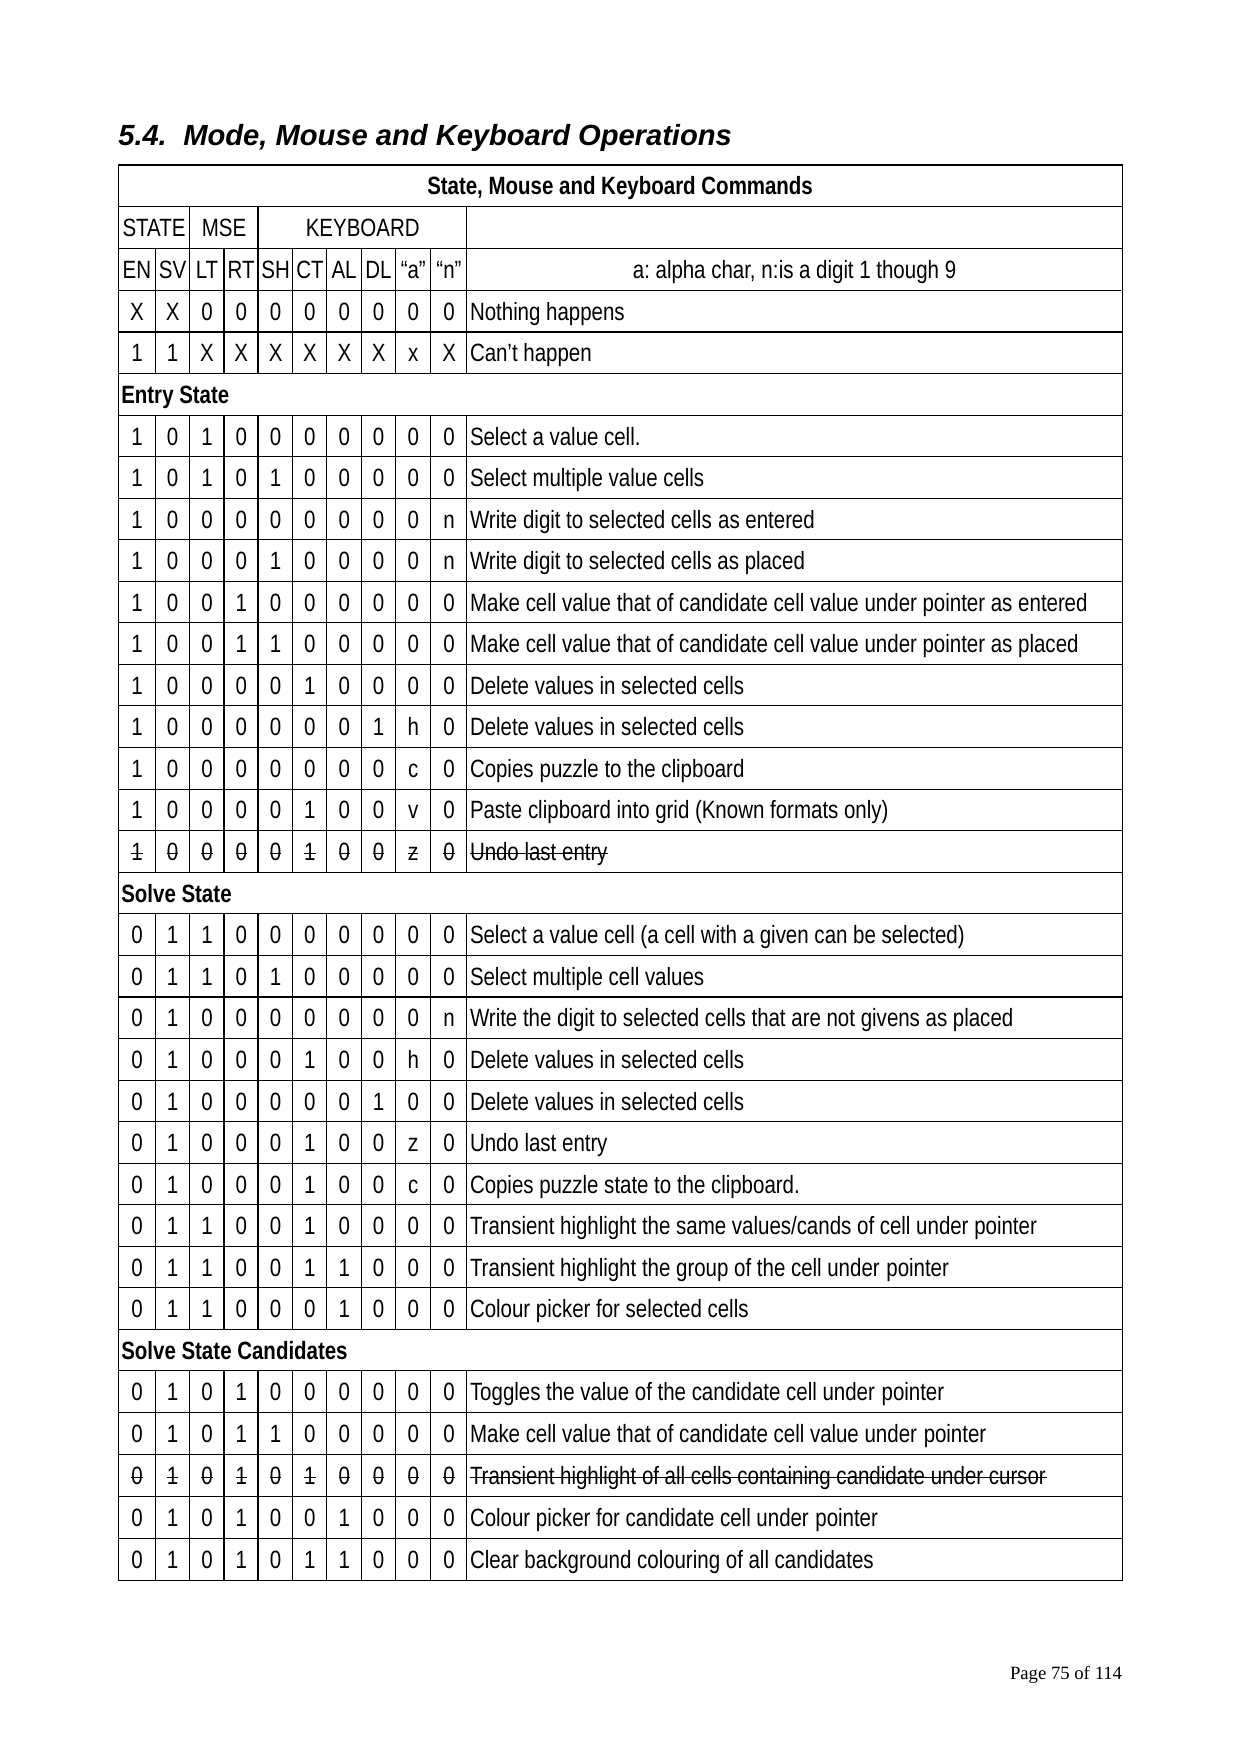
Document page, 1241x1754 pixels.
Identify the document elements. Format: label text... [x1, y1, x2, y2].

table_cell 1 [327, 1247, 361, 1287]
table_cell 0 [431, 1164, 466, 1204]
table_cell 1 [156, 333, 189, 373]
table_cell 1 [156, 1539, 189, 1580]
subtitle Mode, Mouse and Keyboard Operations [118, 118, 1122, 152]
table_cell Select multiple value cells [467, 457, 1122, 498]
table_cell 0 [190, 706, 223, 747]
table_cell 0 [327, 1205, 361, 1246]
table_cell 1 [190, 1205, 223, 1246]
table_cell 0 [190, 998, 223, 1038]
table_cell Copies puzzle to the clipboard [467, 748, 1122, 788]
table_cell RT [225, 249, 257, 290]
table_cell 0 [431, 1371, 466, 1412]
table_cell h [396, 1039, 430, 1079]
table_cell 1 [156, 1039, 189, 1079]
table_cell 0 [362, 748, 395, 788]
table_cell n [431, 540, 466, 581]
table_cell 0 [119, 1039, 155, 1079]
table_cell 1 [156, 1122, 189, 1163]
table_cell 0 [396, 416, 430, 456]
table_cell 1 [327, 1288, 361, 1329]
table_cell 0 [225, 1205, 257, 1246]
table_cell 0 [431, 416, 466, 456]
table_cell 0 [396, 1455, 430, 1496]
table_cell Delete values in selected cells [467, 1081, 1122, 1121]
table_cell c [396, 1164, 430, 1204]
table_cell 0 [259, 1497, 292, 1538]
table_cell 1 [190, 914, 223, 955]
table_cell 0 [362, 1455, 395, 1496]
table_cell 0 [119, 1455, 155, 1496]
table_cell 1 [259, 956, 292, 996]
table_cell 1 [190, 1288, 223, 1329]
table_cell 1 [119, 748, 155, 788]
table_cell 0 [259, 998, 292, 1038]
table_cell 0 [259, 416, 292, 456]
table_cell 0 [156, 706, 189, 747]
table_cell 0 [190, 582, 223, 622]
table_cell 1 [293, 1164, 326, 1204]
table_cell 0 [396, 291, 430, 331]
table_cell 0 [431, 1039, 466, 1079]
table_cell 0 [119, 1081, 155, 1121]
table_cell 1 [293, 1455, 326, 1496]
table_cell 0 [190, 748, 223, 788]
table_cell 0 [362, 1247, 395, 1287]
table_cell 0 [293, 914, 326, 955]
table_cell 1 [119, 665, 155, 705]
table_cell 0 [431, 623, 466, 664]
table_cell 0 [259, 706, 292, 747]
table_cell 1 [293, 1205, 326, 1246]
table_cell Entry State [119, 374, 1122, 414]
table_cell 0 [362, 665, 395, 705]
table_cell 1 [156, 1164, 189, 1204]
table_cell 0 [119, 1371, 155, 1412]
table_cell 0 [327, 1039, 361, 1079]
table_cell 0 [259, 1455, 292, 1496]
table_cell X [190, 333, 223, 373]
table_cell Select a value cell (a cell with a given can be selected) [467, 914, 1122, 955]
table_cell 0 [431, 1288, 466, 1329]
table_cell 0 [259, 831, 292, 872]
table_cell 0 [362, 291, 395, 331]
table_cell 0 [293, 1288, 326, 1329]
table_cell v [396, 790, 430, 830]
table_cell 1 [119, 831, 155, 872]
table_cell 0 [362, 1497, 395, 1538]
table_cell 0 [259, 1371, 292, 1412]
table_cell 0 [396, 457, 430, 498]
table_cell 0 [327, 416, 361, 456]
table_cell X [327, 333, 361, 373]
table_cell 0 [225, 540, 257, 581]
table_cell 0 [327, 457, 361, 498]
table_cell 0 [396, 1497, 430, 1538]
table_cell 0 [396, 499, 430, 539]
table_cell 0 [293, 457, 326, 498]
table_cell 1 [119, 499, 155, 539]
table_cell 0 [225, 831, 257, 872]
table_cell 0 [156, 831, 189, 872]
table_cell 1 [190, 457, 223, 498]
table_cell 0 [293, 1081, 326, 1121]
table_cell 0 [119, 1288, 155, 1329]
table_cell 1 [225, 1413, 257, 1453]
table_cell 0 [327, 956, 361, 996]
table_cell 0 [362, 623, 395, 664]
table_cell z [396, 1122, 430, 1163]
table_cell 0 [259, 1164, 292, 1204]
table_cell 0 [190, 1413, 223, 1453]
table_cell 0 [327, 623, 361, 664]
table_cell 0 [225, 1288, 257, 1329]
table_cell 0 [293, 1497, 326, 1538]
table_cell 0 [259, 1288, 292, 1329]
table_cell DL [362, 249, 395, 290]
table_cell 0 [293, 582, 326, 622]
table_cell 0 [156, 748, 189, 788]
table_cell 0 [156, 623, 189, 664]
table_cell 1 [190, 416, 223, 456]
table_cell 0 [190, 499, 223, 539]
table_cell Make cell value that of candidate cell value under pointer as entered [467, 582, 1122, 622]
table_cell 0 [293, 998, 326, 1038]
table_cell 0 [225, 748, 257, 788]
table_cell 0 [431, 1539, 466, 1580]
table_cell h [396, 706, 430, 747]
table_cell 0 [190, 1039, 223, 1079]
table_cell a: alpha char, n:is a digit 1 though 9 [467, 249, 1122, 290]
table_cell 0 [259, 582, 292, 622]
table_cell 0 [362, 499, 395, 539]
table_cell 0 [362, 1539, 395, 1580]
table_cell Transient highlight of all cells containing candidate under cursor [467, 1455, 1122, 1496]
table_cell 0 [396, 914, 430, 955]
table_cell Transient highlight the same values/cands of cell under pointer [467, 1205, 1122, 1246]
table_cell 0 [259, 748, 292, 788]
table_cell 0 [190, 1497, 223, 1538]
table_cell 0 [190, 540, 223, 581]
table_cell 0 [431, 790, 466, 830]
table_cell 0 [431, 831, 466, 872]
table_cell 0 [190, 665, 223, 705]
table_cell 0 [293, 748, 326, 788]
table_cell 0 [327, 499, 361, 539]
table_cell 0 [431, 1247, 466, 1287]
table_cell 0 [293, 956, 326, 996]
table_cell 1 [225, 1371, 257, 1412]
table_cell 0 [190, 1371, 223, 1412]
table_cell 0 [190, 1539, 223, 1580]
table_cell 0 [190, 1081, 223, 1121]
table_cell 0 [431, 1413, 466, 1453]
table_cell 0 [225, 1247, 257, 1287]
table_cell 0 [362, 1039, 395, 1079]
table_cell 0 [225, 706, 257, 747]
table_cell 0 [362, 582, 395, 622]
table_cell 0 [259, 499, 292, 539]
table_cell 0 [190, 1164, 223, 1204]
table_cell 0 [225, 1039, 257, 1079]
table_cell 0 [156, 540, 189, 581]
table_cell 0 [327, 1455, 361, 1496]
table_cell 0 [119, 914, 155, 955]
table_cell Paste clipboard into grid (Known formats only) [467, 790, 1122, 830]
table_cell n [431, 998, 466, 1038]
table_cell 1 [293, 1122, 326, 1163]
table_cell 1 [190, 956, 223, 996]
table_cell LT [190, 249, 223, 290]
table_cell 0 [362, 457, 395, 498]
table_cell 0 [119, 1122, 155, 1163]
table_cell 1 [225, 1455, 257, 1496]
table_cell 0 [119, 1247, 155, 1287]
table_cell 0 [362, 1413, 395, 1453]
table_cell 0 [431, 914, 466, 955]
table_cell 0 [327, 1413, 361, 1453]
table_cell 0 [327, 1164, 361, 1204]
table_cell 0 [225, 1081, 257, 1121]
table_cell 0 [293, 1371, 326, 1412]
table_cell 1 [362, 1081, 395, 1121]
table_cell 0 [293, 499, 326, 539]
table_cell 0 [362, 998, 395, 1038]
table_cell 0 [225, 416, 257, 456]
table_cell 1 [119, 623, 155, 664]
table_cell c [396, 748, 430, 788]
table_cell 1 [156, 1371, 189, 1412]
table_cell 1 [327, 1539, 361, 1580]
table_cell “a” [396, 249, 430, 290]
table_cell Write digit to selected cells as placed [467, 540, 1122, 581]
table_cell 0 [362, 790, 395, 830]
table_cell 0 [225, 914, 257, 955]
table_cell 0 [327, 1081, 361, 1121]
table_cell Select multiple cell values [467, 956, 1122, 996]
table_cell 0 [225, 665, 257, 705]
table_cell 0 [431, 457, 466, 498]
table_cell 1 [156, 998, 189, 1038]
table_cell 1 [119, 333, 155, 373]
table_cell z [396, 831, 430, 872]
table_cell 0 [396, 540, 430, 581]
table_cell Solve State Candidates [119, 1330, 1122, 1370]
table_cell 0 [396, 623, 430, 664]
table_cell 0 [225, 998, 257, 1038]
table_cell Toggles the value of the candidate cell under pointer [467, 1371, 1122, 1412]
table_cell 0 [362, 1205, 395, 1246]
table_cell 0 [119, 1164, 155, 1204]
table_cell 0 [362, 1122, 395, 1163]
table_cell 0 [293, 706, 326, 747]
table_cell 0 [225, 457, 257, 498]
table_cell 1 [293, 831, 326, 872]
table_cell 0 [156, 416, 189, 456]
table_cell X [156, 291, 189, 331]
table_cell 0 [327, 665, 361, 705]
table_cell 0 [293, 416, 326, 456]
table_cell Colour picker for candidate cell under pointer [467, 1497, 1122, 1538]
table_cell 0 [327, 1371, 361, 1412]
table_cell 0 [431, 582, 466, 622]
table_cell 0 [362, 831, 395, 872]
table_cell Delete values in selected cells [467, 1039, 1122, 1079]
table_cell Delete values in selected cells [467, 665, 1122, 705]
table_cell 1 [119, 582, 155, 622]
table_cell 0 [293, 291, 326, 331]
table_cell 1 [119, 706, 155, 747]
table_cell X [259, 333, 292, 373]
table_cell 0 [396, 1539, 430, 1580]
table_header State, Mouse and Keyboard Commands [119, 166, 1122, 206]
table_cell 0 [431, 1081, 466, 1121]
table_cell 0 [327, 914, 361, 955]
table_cell 0 [225, 956, 257, 996]
table_cell 0 [225, 790, 257, 830]
table_cell n [431, 499, 466, 539]
table_cell X [362, 333, 395, 373]
table_cell 0 [225, 1122, 257, 1163]
table_cell 1 [225, 582, 257, 622]
table_cell 1 [293, 1039, 326, 1079]
table_cell Delete values in selected cells [467, 706, 1122, 747]
table_cell 0 [225, 1164, 257, 1204]
table_cell 0 [156, 582, 189, 622]
table_cell 0 [431, 291, 466, 331]
table_cell 1 [259, 1413, 292, 1453]
table_cell 0 [190, 291, 223, 331]
table_cell 0 [190, 623, 223, 664]
table_cell 0 [259, 1122, 292, 1163]
table_cell 0 [225, 499, 257, 539]
table_cell 0 [327, 831, 361, 872]
table_cell EN [119, 249, 155, 290]
table_cell Can’t happen [467, 333, 1122, 373]
table_cell 0 [156, 499, 189, 539]
table_cell Solve State [119, 873, 1122, 913]
table_cell 0 [431, 1122, 466, 1163]
table_cell 0 [362, 1371, 395, 1412]
table_cell X [119, 291, 155, 331]
table_cell 0 [119, 1497, 155, 1538]
table_cell 1 [156, 956, 189, 996]
table_cell 1 [156, 914, 189, 955]
table_cell 1 [259, 457, 292, 498]
table_cell 1 [119, 790, 155, 830]
table_cell 0 [362, 1288, 395, 1329]
table_cell 0 [396, 998, 430, 1038]
table_cell 0 [190, 831, 223, 872]
table_cell 1 [225, 1539, 257, 1580]
table_cell 0 [327, 706, 361, 747]
table_cell 0 [396, 665, 430, 705]
table_cell 0 [156, 665, 189, 705]
table_cell KEYBOARD [259, 207, 466, 248]
table_cell 0 [327, 1122, 361, 1163]
table_cell Select a value cell. [467, 416, 1122, 456]
table_cell Copies puzzle state to the clipboard. [467, 1164, 1122, 1204]
table_cell 1 [259, 540, 292, 581]
table_cell STATE [119, 207, 189, 248]
table_cell 0 [396, 582, 430, 622]
table_cell 0 [396, 1288, 430, 1329]
table_cell 0 [327, 748, 361, 788]
table_cell 1 [156, 1288, 189, 1329]
table_cell 0 [259, 1205, 292, 1246]
table_cell X [293, 333, 326, 373]
table_cell Undo last entry [467, 831, 1122, 872]
table_cell 0 [431, 1497, 466, 1538]
table_cell SV [156, 249, 189, 290]
table_cell 1 [156, 1081, 189, 1121]
table_cell 0 [327, 540, 361, 581]
table_cell 0 [259, 790, 292, 830]
table_cell 1 [362, 706, 395, 747]
table_cell 0 [362, 914, 395, 955]
table_cell 0 [119, 1413, 155, 1453]
table_cell 0 [119, 998, 155, 1038]
table_cell 0 [156, 457, 189, 498]
table_cell 0 [431, 748, 466, 788]
table_cell 0 [259, 914, 292, 955]
table_cell 1 [327, 1497, 361, 1538]
table_cell 0 [293, 1413, 326, 1453]
table_cell 0 [396, 1081, 430, 1121]
table_cell 0 [327, 291, 361, 331]
table_cell 0 [327, 790, 361, 830]
table_cell 0 [119, 1539, 155, 1580]
table_cell MSE [190, 207, 257, 248]
table_cell 0 [431, 1455, 466, 1496]
table_cell 1 [119, 540, 155, 581]
table_cell 0 [259, 1081, 292, 1121]
table_cell 1 [225, 1497, 257, 1538]
table_cell 1 [190, 1247, 223, 1287]
table_cell Make cell value that of candidate cell value under pointer [467, 1413, 1122, 1453]
table_cell 0 [362, 540, 395, 581]
table_cell 1 [293, 790, 326, 830]
table_cell 0 [190, 1455, 223, 1496]
table_cell 0 [396, 956, 430, 996]
table_cell 0 [293, 623, 326, 664]
table_cell Colour picker for selected cells [467, 1288, 1122, 1329]
table_cell 0 [431, 956, 466, 996]
table_cell 1 [156, 1205, 189, 1246]
table_cell x [396, 333, 430, 373]
table_cell 1 [156, 1497, 189, 1538]
table_cell 0 [293, 540, 326, 581]
table_cell AL [327, 249, 361, 290]
table_cell 0 [259, 1539, 292, 1580]
table_cell 1 [259, 623, 292, 664]
table_cell 0 [225, 291, 257, 331]
table_cell 0 [362, 956, 395, 996]
table_cell X [225, 333, 257, 373]
table_cell 1 [156, 1247, 189, 1287]
table_cell SH [259, 249, 292, 290]
table_cell 0 [362, 416, 395, 456]
table_cell 0 [396, 1413, 430, 1453]
table_cell 0 [259, 291, 292, 331]
table_cell 0 [396, 1371, 430, 1412]
table_cell Nothing happens [467, 290, 1122, 331]
table_cell 0 [190, 790, 223, 830]
table_cell CT [293, 249, 326, 290]
table_cell 0 [259, 1039, 292, 1079]
table_cell X [431, 333, 466, 373]
table_cell “n” [431, 249, 466, 290]
table_cell 0 [396, 1205, 430, 1246]
table_cell 0 [431, 665, 466, 705]
table_cell 0 [431, 1205, 466, 1246]
table_cell Transient highlight the group of the cell under pointer [467, 1247, 1122, 1287]
table_cell [467, 207, 1122, 248]
table_cell 1 [119, 457, 155, 498]
table_cell Clear background colouring of all candidates [467, 1539, 1122, 1580]
table_cell 1 [156, 1413, 189, 1453]
table_cell 1 [225, 623, 257, 664]
table_cell 0 [119, 1205, 155, 1246]
table_cell 1 [119, 416, 155, 456]
table_cell 0 [327, 582, 361, 622]
table_cell 0 [396, 1247, 430, 1287]
table_cell 0 [259, 1247, 292, 1287]
table_cell 0 [119, 956, 155, 996]
table_cell Write digit to selected cells as entered [467, 499, 1122, 539]
table_cell Write the digit to selected cells that are not givens as placed [467, 998, 1122, 1038]
table_cell 0 [259, 665, 292, 705]
table_cell 0 [431, 706, 466, 747]
table_cell 1 [293, 665, 326, 705]
table_cell 1 [293, 1247, 326, 1287]
table_cell 0 [156, 790, 189, 830]
table_cell Make cell value that of candidate cell value under pointer as placed [467, 623, 1122, 664]
table_cell 0 [327, 998, 361, 1038]
table_cell 0 [190, 1122, 223, 1163]
table_cell 1 [156, 1455, 189, 1496]
table_cell Undo last entry [467, 1122, 1122, 1163]
table_cell 1 [293, 1539, 326, 1580]
table_cell 0 [362, 1164, 395, 1204]
